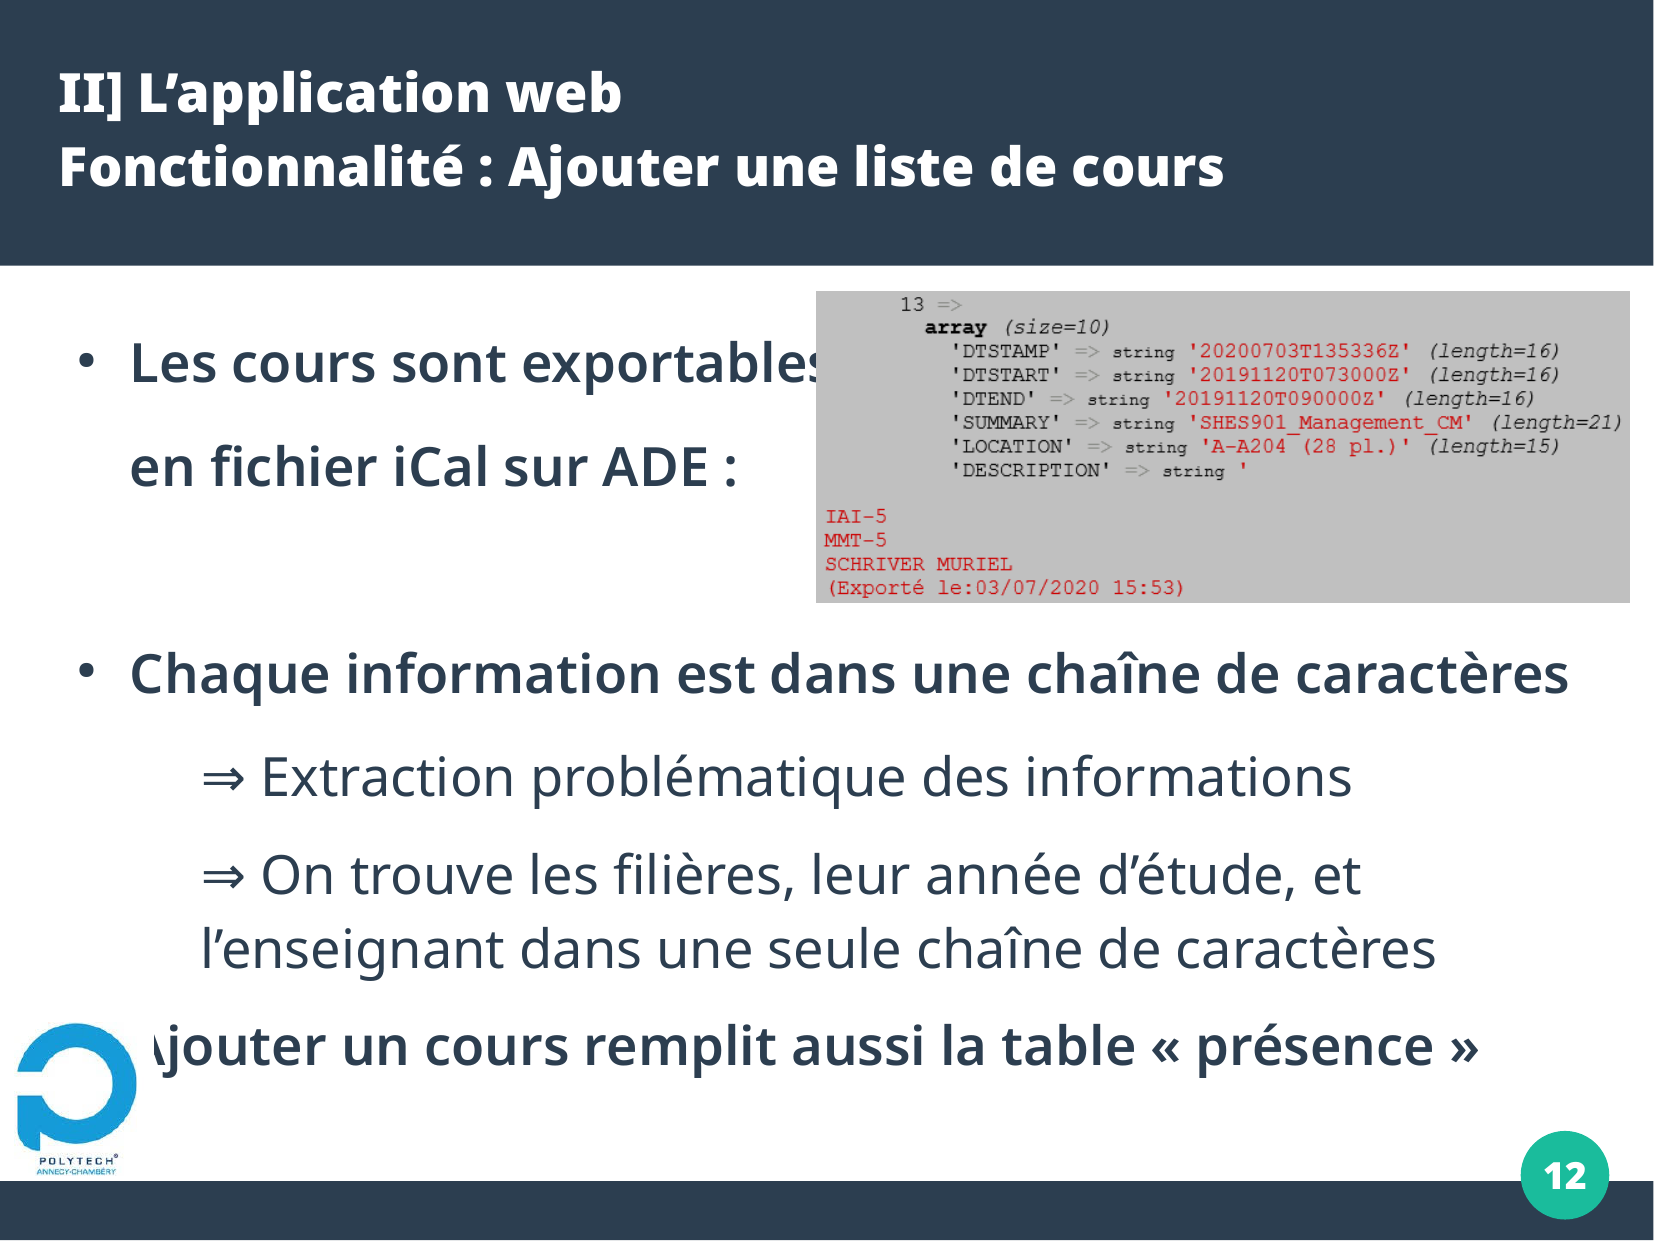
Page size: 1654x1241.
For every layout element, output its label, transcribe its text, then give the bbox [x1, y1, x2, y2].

picture [816, 291, 1630, 603]
picture [0, 1022, 154, 1176]
list Les cours sont exportables en fichier iCal sur ADE : Chaque information est dans une chaîne de caractères ⇒ Extraction problématique des informations ⇒ On trouve les filières, leur année d’étude, et l’enseignant dans une seule chaîne de caractères Ajouter un cours remplit aussi la table « présence » [59, 324, 1595, 1152]
title II] L’application web Fonctionnalité : Ajouter une liste de cours [59, 49, 1595, 207]
